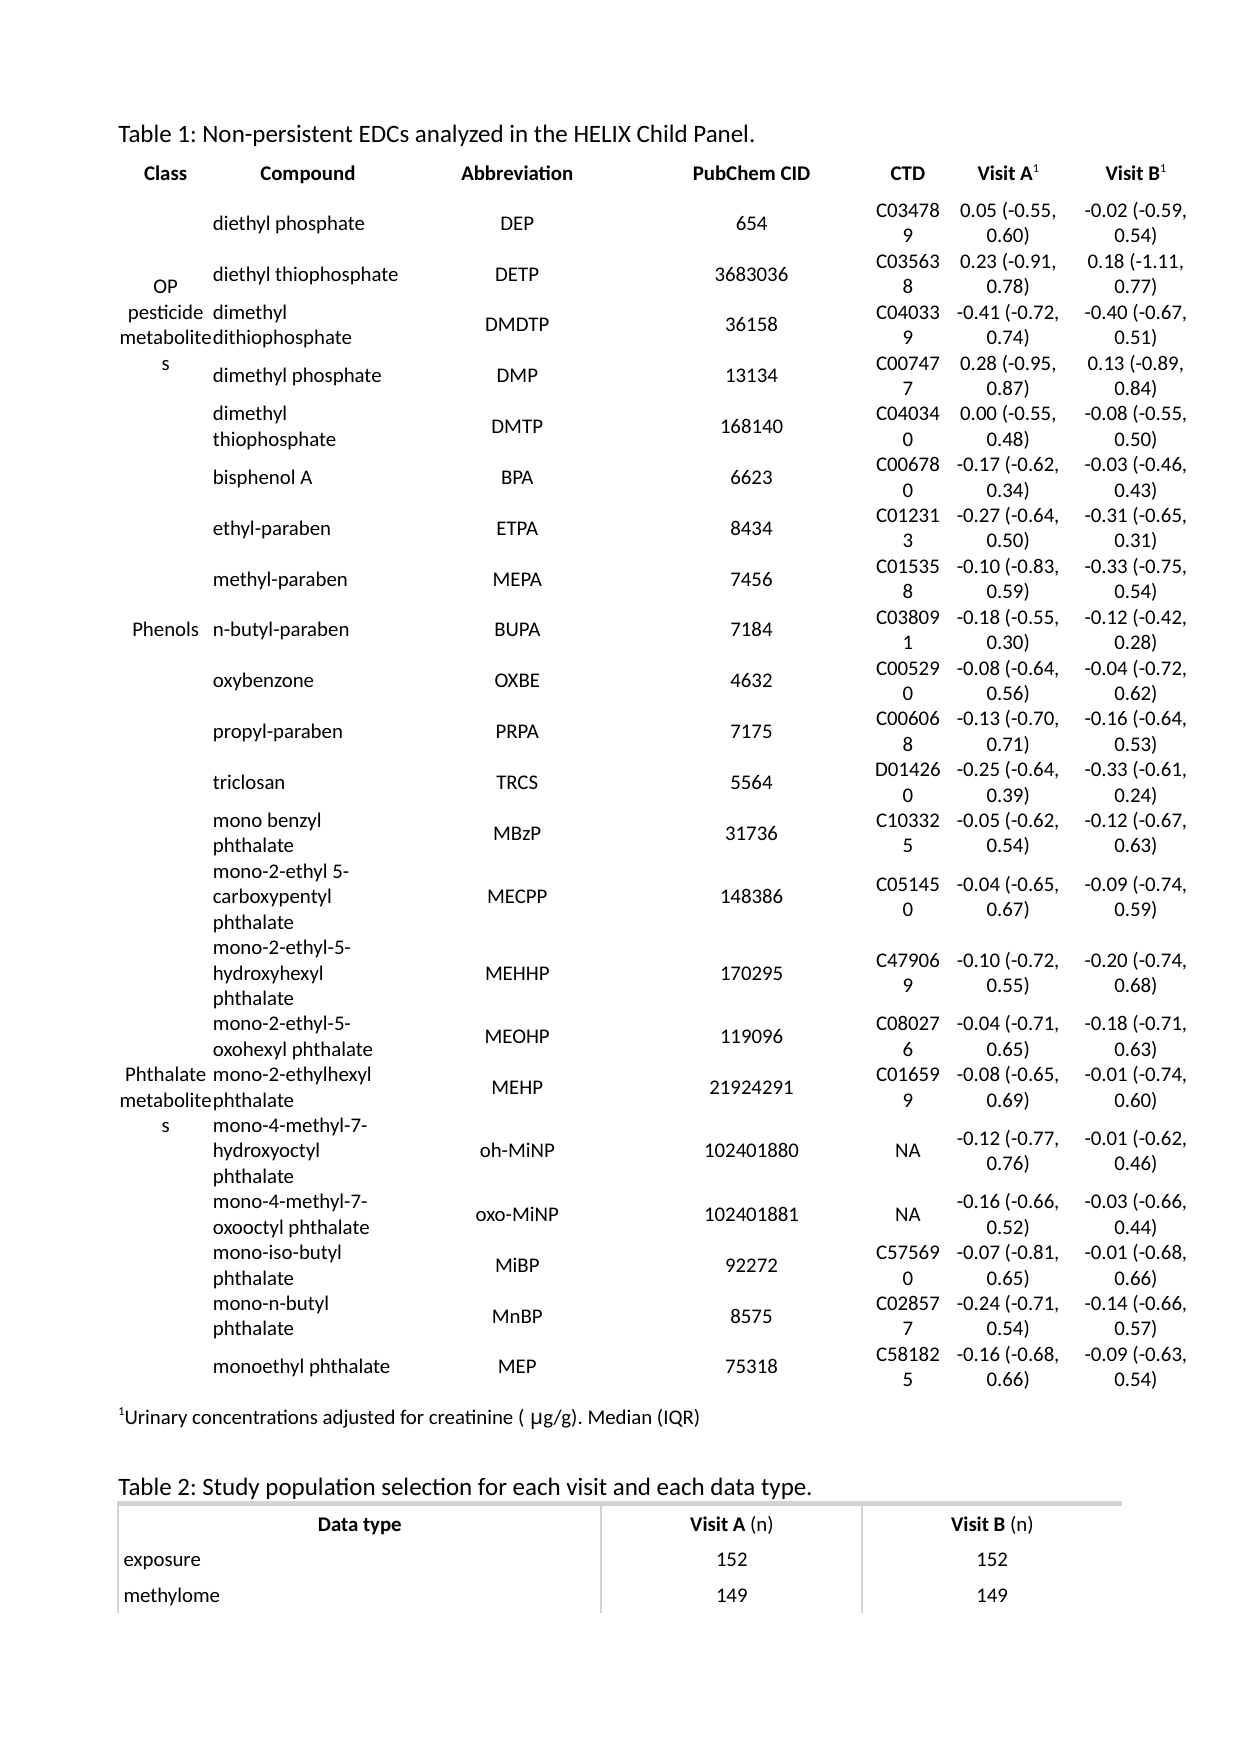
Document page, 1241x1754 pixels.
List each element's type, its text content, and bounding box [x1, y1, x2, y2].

table_cell Phthalate metabolites [118, 807, 213, 1392]
table_cell ETPA [403, 502, 631, 553]
table_cell -0.08 (-0.65, 0.69) [944, 1061, 1072, 1112]
table_cell C051450 [871, 858, 944, 934]
table_cell MEOHP [403, 1011, 631, 1061]
table_cell mono-4-methyl-7-oxooctyl phthalate [213, 1189, 402, 1239]
table_cell -0.16 (-0.64, 0.53) [1072, 706, 1199, 756]
table_cell C040339 [871, 299, 944, 350]
table_header Abbreviation [403, 149, 631, 197]
table_cell -0.17 (-0.62, 0.34) [944, 451, 1072, 502]
table_cell TRCS [403, 756, 631, 807]
table_cell C038091 [871, 604, 944, 655]
table_cell C575690 [871, 1239, 944, 1290]
table_cell MEP [403, 1341, 631, 1392]
table_cell C005290 [871, 655, 944, 706]
table_cell oh-MiNP [403, 1112, 631, 1188]
table_header Class [118, 149, 213, 197]
table_cell BPA [403, 451, 631, 502]
table_cell MEHHP [403, 934, 631, 1011]
table_cell C028577 [871, 1290, 944, 1341]
table_cell 1Urinary concentrations adjusted for creatinine ( μg/g). Median (IQR) [118, 1392, 1199, 1440]
table_cell 148386 [631, 858, 871, 934]
table_cell BUPA [403, 604, 631, 655]
table_cell DETP [403, 248, 631, 299]
table_cell 13134 [631, 350, 871, 401]
table_cell MECPP [403, 858, 631, 934]
table_cell C007477 [871, 350, 944, 401]
table_cell mono benzyl phthalate [213, 807, 402, 858]
table_cell OXBE [403, 655, 631, 706]
table_cell -0.08 (-0.64, 0.56) [944, 655, 1072, 706]
table_cell MnBP [403, 1290, 631, 1341]
table_cell -0.08 (-0.55, 0.50) [1072, 401, 1199, 451]
table_cell 0.18 (-1.11, 0.77) [1072, 248, 1199, 299]
table_cell -0.24 (-0.71, 0.54) [944, 1290, 1072, 1341]
table_cell -0.27 (-0.64, 0.50) [944, 502, 1072, 553]
table_cell -0.10 (-0.72, 0.55) [944, 934, 1072, 1011]
table_cell C103325 [871, 807, 944, 858]
table_cell -0.04 (-0.72, 0.62) [1072, 655, 1199, 706]
table_cell C080276 [871, 1011, 944, 1061]
table_cell 75318 [631, 1341, 871, 1392]
table_header Visit A (n) [602, 1506, 861, 1541]
table_cell NA [871, 1189, 944, 1239]
table_cell 4632 [631, 655, 871, 706]
table_cell oxo-MiNP [403, 1189, 631, 1239]
table_cell DMDTP [403, 299, 631, 350]
table_cell -0.03 (-0.66, 0.44) [1072, 1189, 1199, 1239]
table_cell mono-4-methyl-7-hydroxyoctyl phthalate [213, 1112, 402, 1188]
table_cell 168140 [631, 401, 871, 451]
table_cell -0.40 (-0.67, 0.51) [1072, 299, 1199, 350]
table_cell C015358 [871, 553, 944, 604]
table_cell dimethyl thiophosphate [213, 401, 402, 451]
table_cell n-butyl-paraben [213, 604, 402, 655]
table_cell DMTP [403, 401, 631, 451]
table_cell -0.13 (-0.70, 0.71) [944, 706, 1072, 756]
table_cell -0.18 (-0.55, 0.30) [944, 604, 1072, 655]
table_cell mono-2-ethylhexyl phthalate [213, 1061, 402, 1112]
table_cell 149 [602, 1577, 861, 1613]
table_cell 0.28 (-0.95, 0.87) [944, 350, 1072, 401]
table_cell 8434 [631, 502, 871, 553]
table_cell 36158 [631, 299, 871, 350]
table_cell 8575 [631, 1290, 871, 1341]
table_cell -0.18 (-0.71, 0.63) [1072, 1011, 1199, 1061]
table_cell C035638 [871, 248, 944, 299]
table_cell exposure [119, 1541, 600, 1577]
table_cell 0.13 (-0.89, 0.84) [1072, 350, 1199, 401]
table_header Visit B1 [1072, 149, 1199, 197]
table_cell monoethyl phthalate [213, 1341, 402, 1392]
table_cell oxybenzone [213, 655, 402, 706]
table_cell -0.02 (-0.59, 0.54) [1072, 197, 1199, 248]
table_cell -0.01 (-0.68, 0.66) [1072, 1239, 1199, 1290]
table_cell MEPA [403, 553, 631, 604]
table_header Visit A1 [944, 149, 1072, 197]
table_cell 0.05 (-0.55, 0.60) [944, 197, 1072, 248]
table_cell Phenols [118, 451, 213, 807]
table_cell diethyl phosphate [213, 197, 402, 248]
table_cell 6623 [631, 451, 871, 502]
table_cell 119096 [631, 1011, 871, 1061]
table_cell MEHP [403, 1061, 631, 1112]
table_header Compound [213, 149, 402, 197]
table_cell -0.12 (-0.77, 0.76) [944, 1112, 1072, 1188]
table_cell DEP [403, 197, 631, 248]
table_cell -0.03 (-0.46, 0.43) [1072, 451, 1199, 502]
table_cell C040340 [871, 401, 944, 451]
table_cell 21924291 [631, 1061, 871, 1112]
table_cell C581825 [871, 1341, 944, 1392]
table_cell diethyl thiophosphate [213, 248, 402, 299]
table_cell -0.07 (-0.81, 0.65) [944, 1239, 1072, 1290]
table_cell 7456 [631, 553, 871, 604]
table_cell C016599 [871, 1061, 944, 1112]
table_cell C006068 [871, 706, 944, 756]
table_cell MiBP [403, 1239, 631, 1290]
table_cell dimethyl dithiophosphate [213, 299, 402, 350]
table_cell mono-2-ethyl 5-carboxypentyl phthalate [213, 858, 402, 934]
table_cell 149 [863, 1577, 1122, 1613]
table_cell 31736 [631, 807, 871, 858]
table_cell -0.10 (-0.83, 0.59) [944, 553, 1072, 604]
table_cell C012313 [871, 502, 944, 553]
table_cell 92272 [631, 1239, 871, 1290]
table_cell 170295 [631, 934, 871, 1011]
table_cell 0.00 (-0.55, 0.48) [944, 401, 1072, 451]
text Table 1: Non-persistent EDCs analyzed in the HELIX Child Panel. [118, 118, 1122, 149]
table_cell C479069 [871, 934, 944, 1011]
table_cell -0.04 (-0.71, 0.65) [944, 1011, 1072, 1061]
table_cell -0.33 (-0.75, 0.54) [1072, 553, 1199, 604]
table_cell -0.01 (-0.74, 0.60) [1072, 1061, 1199, 1112]
table_cell NA [871, 1112, 944, 1188]
table_cell 152 [863, 1541, 1122, 1577]
table_cell mono-2-ethyl-5-hydroxyhexyl phthalate [213, 934, 402, 1011]
table_cell mono-2-ethyl-5-oxohexyl phthalate [213, 1011, 402, 1061]
table_cell propyl-paraben [213, 706, 402, 756]
table_cell triclosan [213, 756, 402, 807]
table_cell OP pesticide metabolites [118, 197, 213, 451]
table_cell 152 [602, 1541, 861, 1577]
table_cell 0.23 (-0.91, 0.78) [944, 248, 1072, 299]
table_cell -0.01 (-0.62, 0.46) [1072, 1112, 1199, 1188]
table_cell 7175 [631, 706, 871, 756]
table_cell 3683036 [631, 248, 871, 299]
table_cell DMP [403, 350, 631, 401]
table_cell -0.09 (-0.74, 0.59) [1072, 858, 1199, 934]
table_cell -0.20 (-0.74, 0.68) [1072, 934, 1199, 1011]
table_cell D014260 [871, 756, 944, 807]
table_header PubChem CID [631, 149, 871, 197]
table_header Visit B (n) [863, 1506, 1122, 1541]
table_cell dimethyl phosphate [213, 350, 402, 401]
text Table 2: Study population selection for each visit and each data type. [118, 1471, 1122, 1501]
table_cell C034789 [871, 197, 944, 248]
table_cell -0.04 (-0.65, 0.67) [944, 858, 1072, 934]
table_header Data type [119, 1506, 600, 1541]
table_cell MBzP [403, 807, 631, 858]
table_cell -0.31 (-0.65, 0.31) [1072, 502, 1199, 553]
table_cell 5564 [631, 756, 871, 807]
table_cell 102401880 [631, 1112, 871, 1188]
table_cell methylome [119, 1577, 600, 1613]
table_cell -0.16 (-0.68, 0.66) [944, 1341, 1072, 1392]
table_cell PRPA [403, 706, 631, 756]
table_cell C006780 [871, 451, 944, 502]
table_cell ethyl-paraben [213, 502, 402, 553]
table_cell -0.14 (-0.66, 0.57) [1072, 1290, 1199, 1341]
table_cell -0.12 (-0.42, 0.28) [1072, 604, 1199, 655]
table_cell 654 [631, 197, 871, 248]
table_cell 102401881 [631, 1189, 871, 1239]
table_cell 7184 [631, 604, 871, 655]
table_cell -0.12 (-0.67, 0.63) [1072, 807, 1199, 858]
table_cell methyl-paraben [213, 553, 402, 604]
table_cell -0.16 (-0.66, 0.52) [944, 1189, 1072, 1239]
table_cell -0.25 (-0.64, 0.39) [944, 756, 1072, 807]
table_cell -0.05 (-0.62, 0.54) [944, 807, 1072, 858]
table_header CTD [871, 149, 944, 197]
table_cell mono-iso-butyl phthalate [213, 1239, 402, 1290]
table_cell -0.41 (-0.72, 0.74) [944, 299, 1072, 350]
table_cell -0.33 (-0.61, 0.24) [1072, 756, 1199, 807]
table_cell bisphenol A [213, 451, 402, 502]
table_cell -0.09 (-0.63, 0.54) [1072, 1341, 1199, 1392]
table_cell mono-n-butyl phthalate [213, 1290, 402, 1341]
